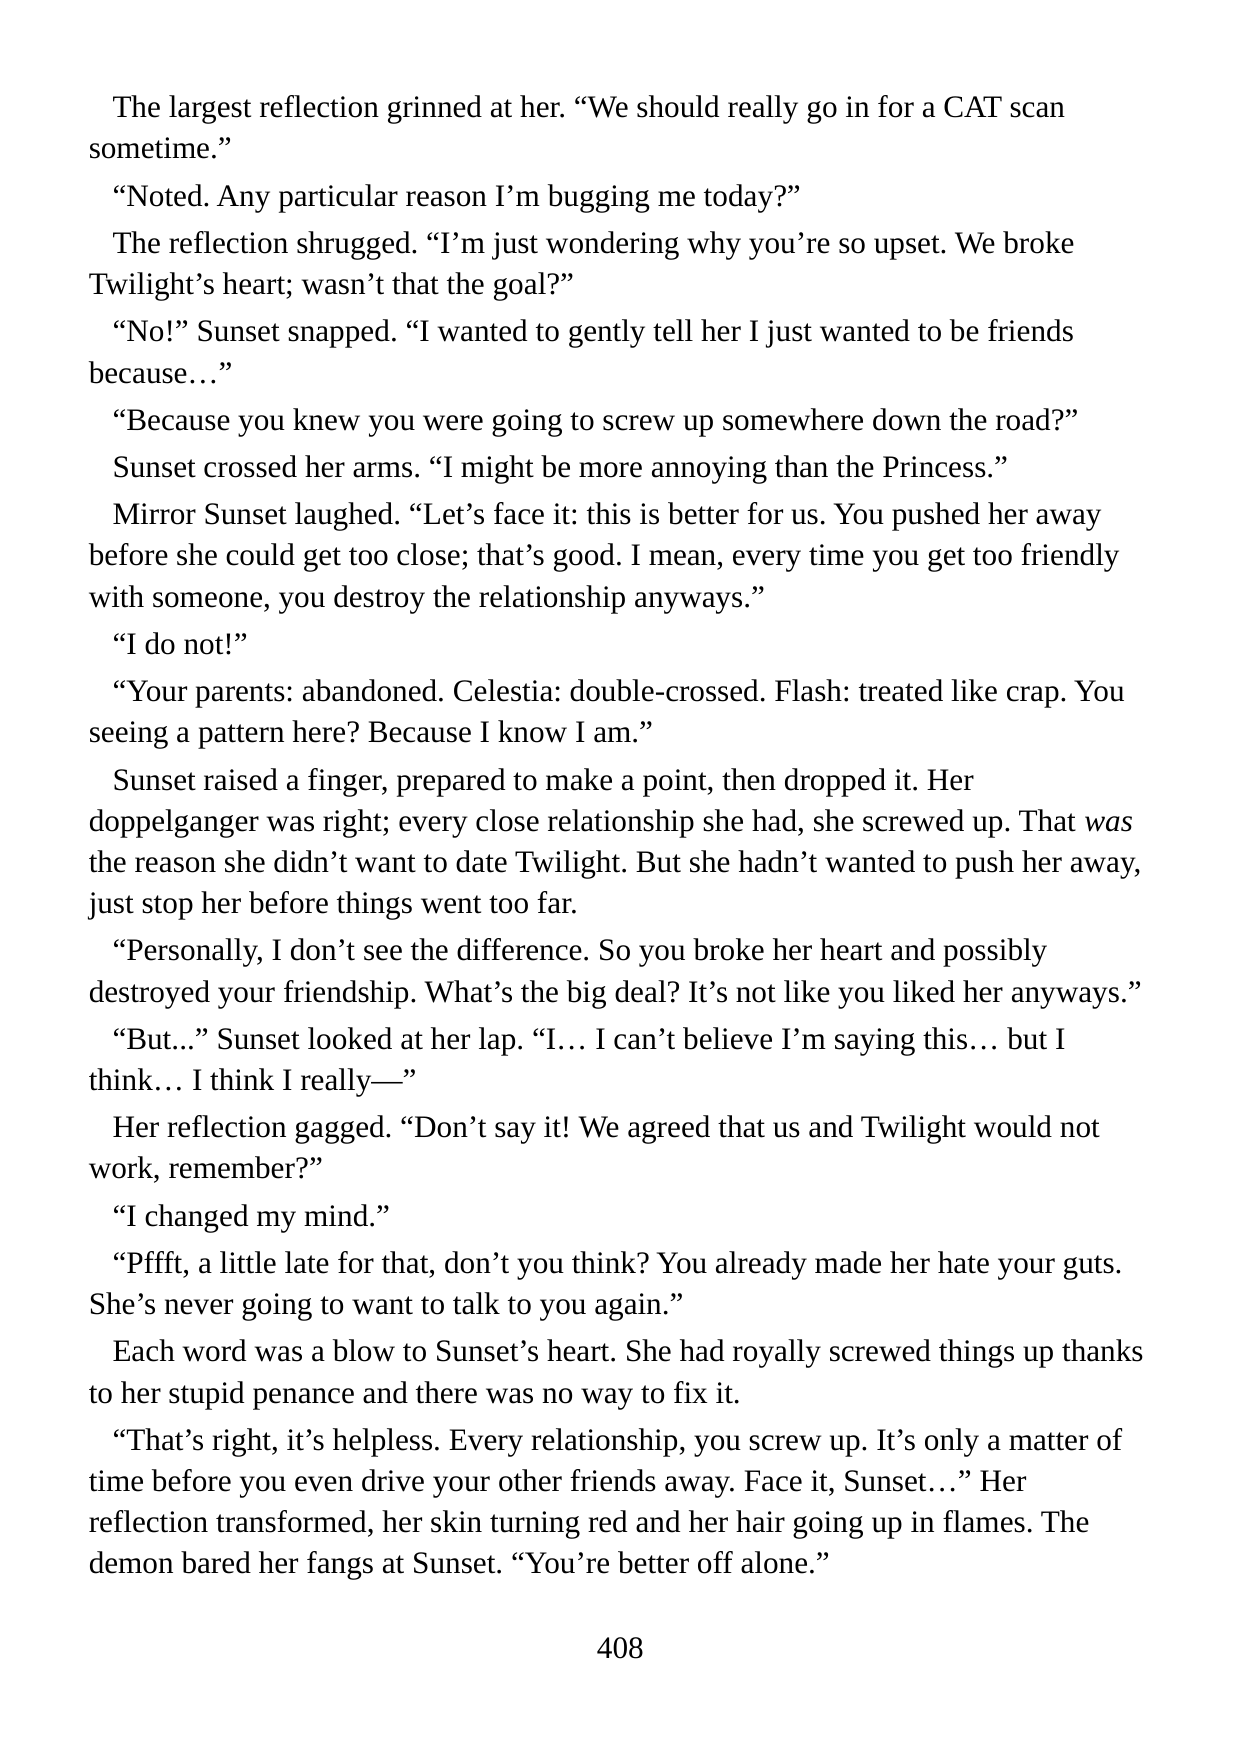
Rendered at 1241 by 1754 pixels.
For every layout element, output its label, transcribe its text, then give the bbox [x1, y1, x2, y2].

text Sunset raised a finger, prepared to make a point, then dropped it. Her doppelganger was right; every close relationship she had, she screwed up. That was the reason she didn’t want to date Twilight. But she hadn’t wanted to push her away, just stop her before things went too far. [88, 761, 1152, 920]
text “Because you knew you were going to screw up somewhere down the road?” [88, 401, 1152, 437]
text “Personally, I don’t see the difference. So you broke her heart and possibly destroyed your friendship. What’s the big deal? It’s not like you liked her anyways.” [88, 932, 1152, 1009]
text “But...” Sunset looked at her lap. “I… I can’t believe I’m saying this… but I think… I think I really—” [88, 1020, 1152, 1097]
text “That’s right, it’s helpless. Every relationship, you screw up. It’s only a matter of time before you even drive your other friends away. Face it, Sunset…” Her reflection transformed, her skin turning red and her hair going up in flames. The demon bared her fangs at Sunset. “You’re better off alone.” [88, 1421, 1152, 1581]
text The largest reflection grinned at her. “We should really go in for a CAT scan sometime.” [88, 88, 1152, 166]
text Each word was a blow to Sunset’s heart. She had royally screwed things up thanks to her stupid penance and there was no way to fix it. [88, 1333, 1152, 1410]
text “No!” Sunset snapped. “I wanted to gently tell her I just wanted to be friends because…” [88, 313, 1152, 390]
text “Noted. Any particular reason I’m bugging me today?” [88, 177, 1152, 213]
text Sunset crossed her arms. “I might be more annoying than the Princess.” [88, 448, 1152, 484]
text The reflection shrugged. “I’m just wondering why you’re so upset. We broke Twilight’s heart; wasn’t that the goal?” [88, 224, 1152, 301]
text “Your parents: abandoned. Celestia: double-crossed. Flash: treated like crap. You seeing a pattern here? Because I know I am.” [88, 672, 1152, 749]
text “I changed my mind.” [88, 1197, 1152, 1233]
text “Pffft, a little late for that, don’t you think? You already made her hate your guts. She’s never going to want to talk to you again.” [88, 1244, 1152, 1321]
text Mirror Sunset laughed. “Let’s face it: this is better for us. You pushed her away before she could get too close; that’s good. I mean, every time you get too friendly with someone, you destroy the relationship anyways.” [88, 495, 1152, 614]
text Her reflection gagged. “Don’t say it! We agreed that us and Twilight would not work, remember?” [88, 1108, 1152, 1186]
text “I do not!” [88, 625, 1152, 661]
